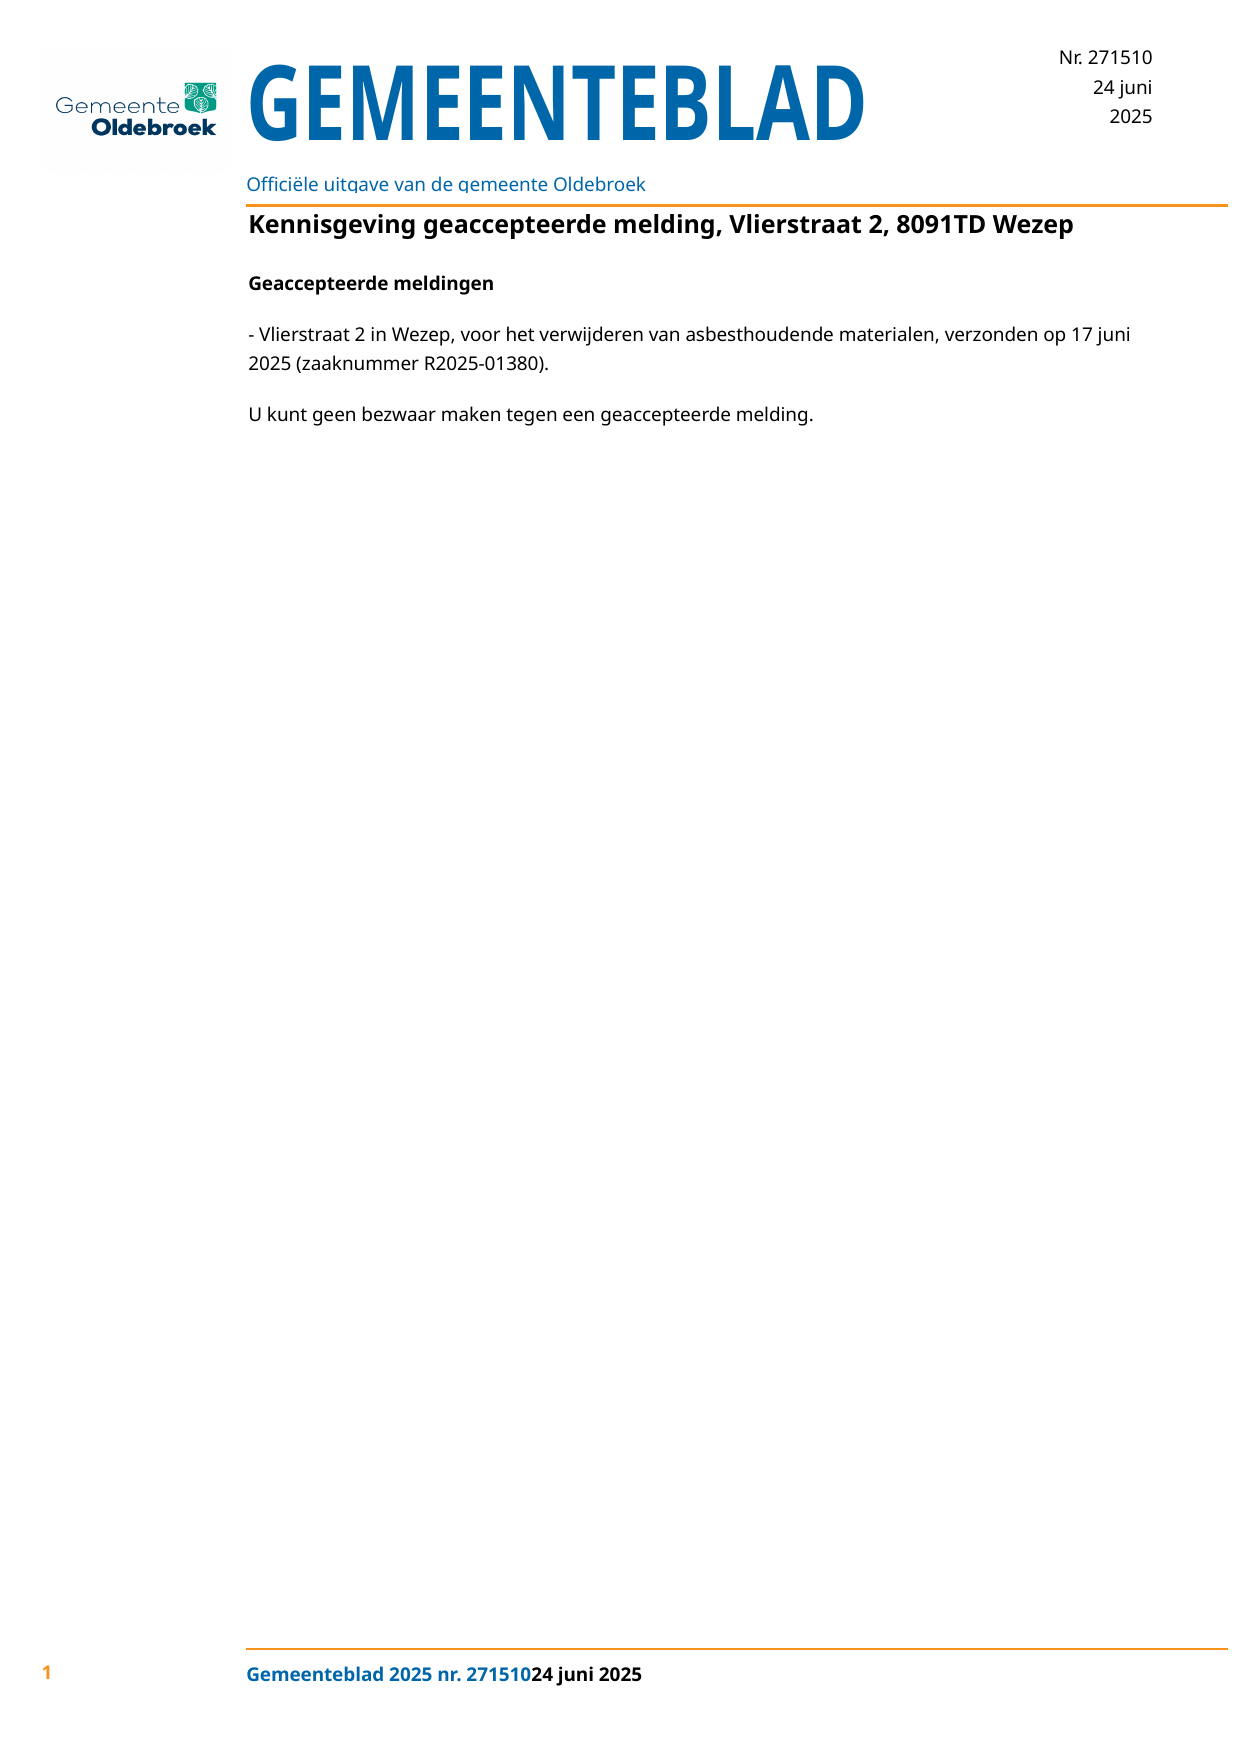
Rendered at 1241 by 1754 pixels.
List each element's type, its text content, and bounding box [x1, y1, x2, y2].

picture [41, 47, 231, 172]
text U kunt geen bezwaar maken tegen een geaccepteerde melding. [248, 401, 1152, 426]
text Kennisgeving geaccepteerde melding, Vlierstraat 2, 8091TD Wezep [248, 207, 1152, 241]
text Geaccepteerde meldingen [248, 270, 1152, 296]
text - Vlierstraat 2 in Wezep, voor het verwijderen van asbesthoudende materialen, verzonden op 17 juni 2025 (zaaknummer R2025-01380). [248, 321, 1152, 376]
